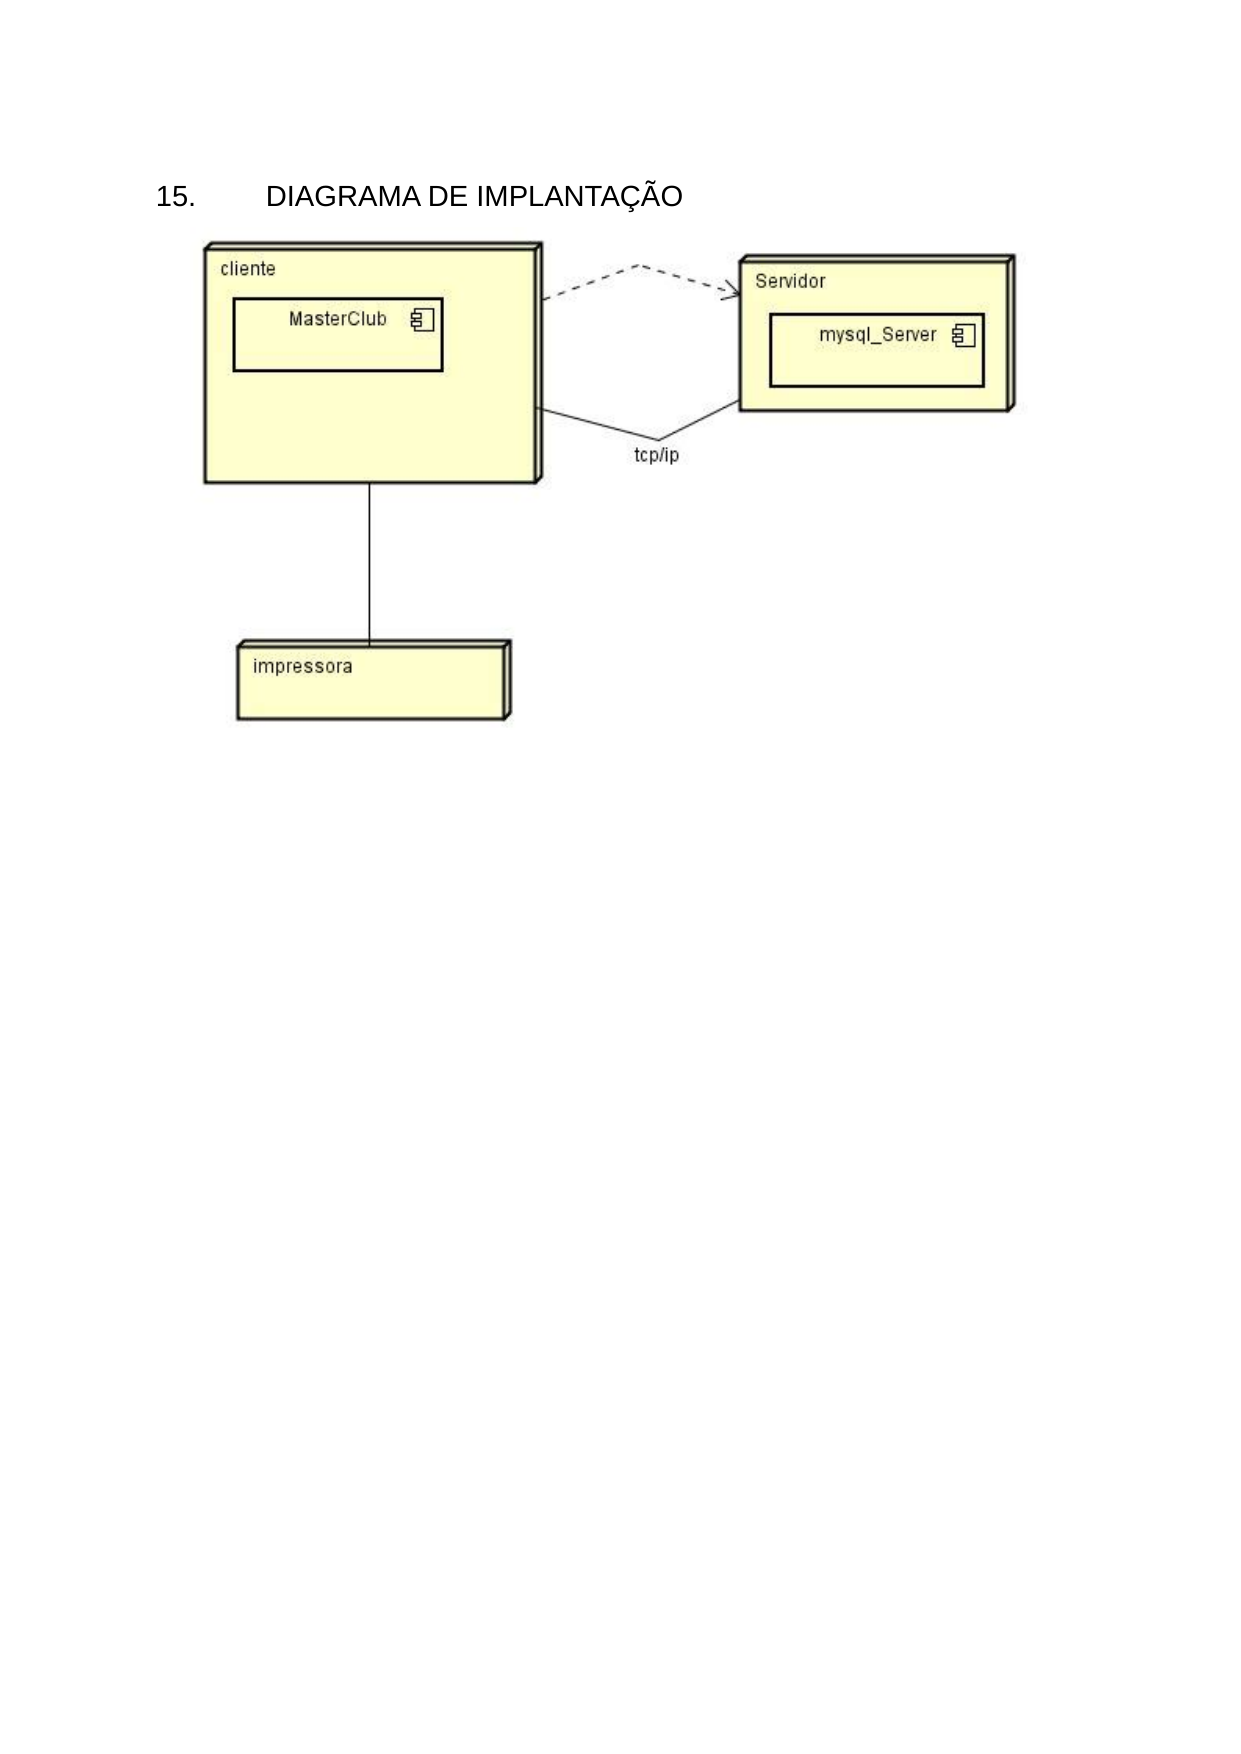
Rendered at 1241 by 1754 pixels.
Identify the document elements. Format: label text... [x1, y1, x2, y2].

subtitle DIAGRAMA DE IMPLANTAÇÃO [156, 178, 1122, 212]
picture [189, 227, 1051, 767]
